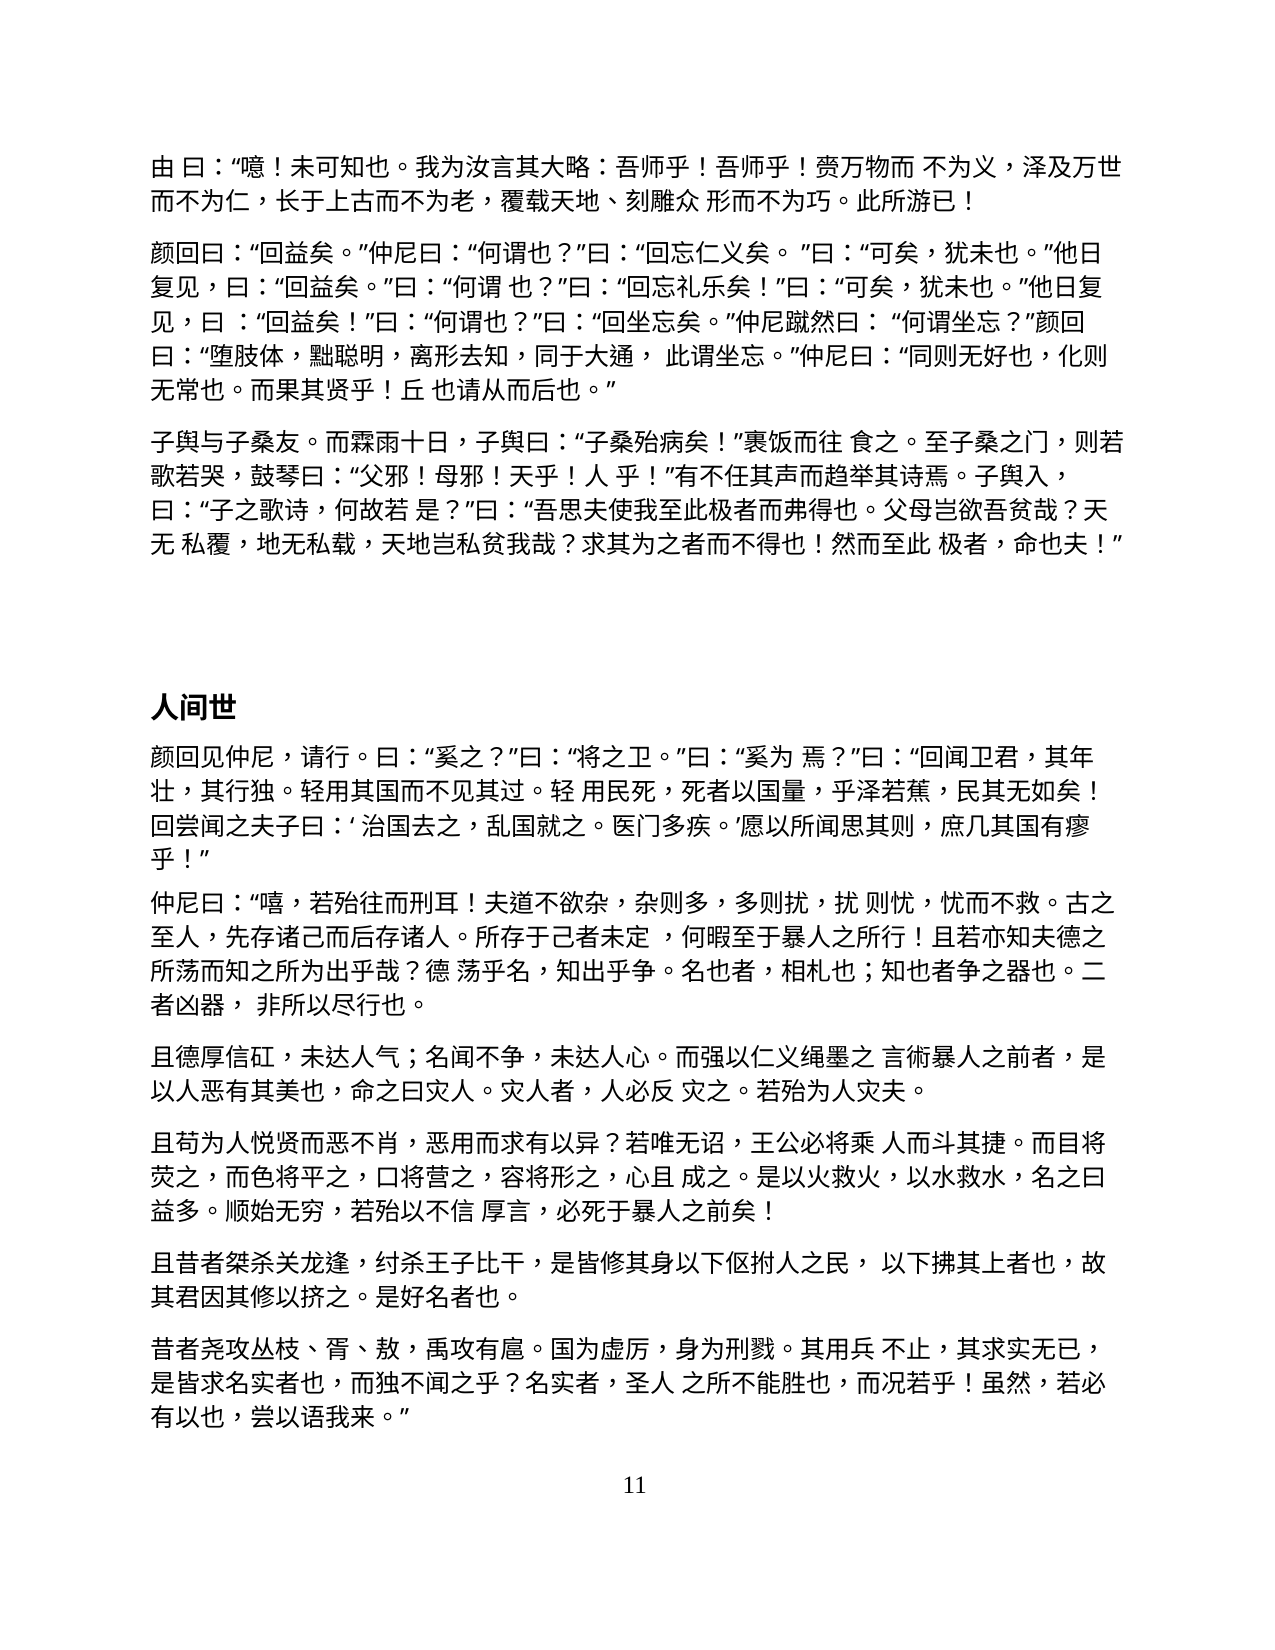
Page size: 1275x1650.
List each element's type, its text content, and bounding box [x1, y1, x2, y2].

text 仲尼曰：“嘻，若殆往而刑耳！夫道不欲杂，杂则多，多则扰，扰 则忧，忧而不救。古之至人，先存诸己而后存诸人。所存于己者未定 ，何暇至于暴人之所行！且若亦知夫德之所荡而知之所为出乎哉？德 荡乎名，知出乎争。名也者，相札也；知也者争之器也。二者凶器， 非所以尽行也。 [150, 885, 1125, 1021]
subtitle 人间世 [150, 688, 1125, 727]
text 颜回见仲尼，请行。曰：“奚之？”曰：“将之卫。”曰：“奚为 焉？”曰：“回闻卫君，其年壮，其行独。轻用其国而不见其过。轻 用民死，死者以国量，乎泽若蕉，民其无如矣！回尝闻之夫子曰：‘ 治国去之，乱国就之。医门多疾。’愿以所闻思其则，庶几其国有瘳 乎！” [150, 740, 1125, 876]
text 且德厚信矼，未达人气；名闻不争，未达人心。而强以仁义绳墨之 言術暴人之前者，是以人恶有其美也，命之曰灾人。灾人者，人必反 灾之。若殆为人灾夫。 [150, 1039, 1125, 1107]
text 且昔者桀杀关龙逢，纣杀王子比干，是皆修其身以下伛拊人之民， 以下拂其上者也，故其君因其修以挤之。是好名者也。 [150, 1246, 1125, 1314]
text 颜回曰：“回益矣。”仲尼曰：“何谓也？”曰：“回忘仁义矣。 ”曰：“可矣，犹未也。”他日复见，曰：“回益矣。”曰：“何谓 也？”曰：“回忘礼乐矣！”曰：“可矣，犹未也。”他日复见，曰 ：“回益矣！”曰：“何谓也？”曰：“回坐忘矣。”仲尼蹴然曰： “何谓坐忘？”颜回曰：“堕肢体，黜聪明，离形去知，同于大通， 此谓坐忘。”仲尼曰：“同则无好也，化则无常也。而果其贤乎！丘 也请从而后也。” [150, 236, 1125, 406]
text 子舆与子桑友。而霖雨十日，子舆曰：“子桑殆病矣！”裹饭而往 食之。至子桑之门，则若歌若哭，鼓琴曰：“父邪！母邪！天乎！人 乎！”有不任其声而趋举其诗焉。子舆入，曰：“子之歌诗，何故若 是？”曰：“吾思夫使我至此极者而弗得也。父母岂欲吾贫哉？天无 私覆，地无私载，天地岂私贫我哉？求其为之者而不得也！然而至此 极者，命也夫！” [150, 424, 1125, 561]
text 且苟为人悦贤而恶不肖，恶用而求有以异？若唯无诏，王公必将乘 人而斗其捷。而目将荧之，而色将平之，口将营之，容将形之，心且 成之。是以火救火，以水救水，名之曰益多。顺始无穷，若殆以不信 厚言，必死于暴人之前矣！ [150, 1125, 1125, 1228]
text 昔者尧攻丛枝、胥、敖，禹攻有扈。国为虚厉，身为刑戮。其用兵 不止，其求实无已，是皆求名实者也，而独不闻之乎？名实者，圣人 之所不能胜也，而况若乎！虽然，若必有以也，尝以语我来。” [150, 1332, 1125, 1434]
text 由 曰：“噫！未可知也。我为汝言其大略：吾师乎！吾师乎！赍万物而 不为义，泽及万世而不为仁，长于上古而不为老，覆载天地、刻雕众 形而不为巧。此所游已！ [150, 150, 1125, 218]
